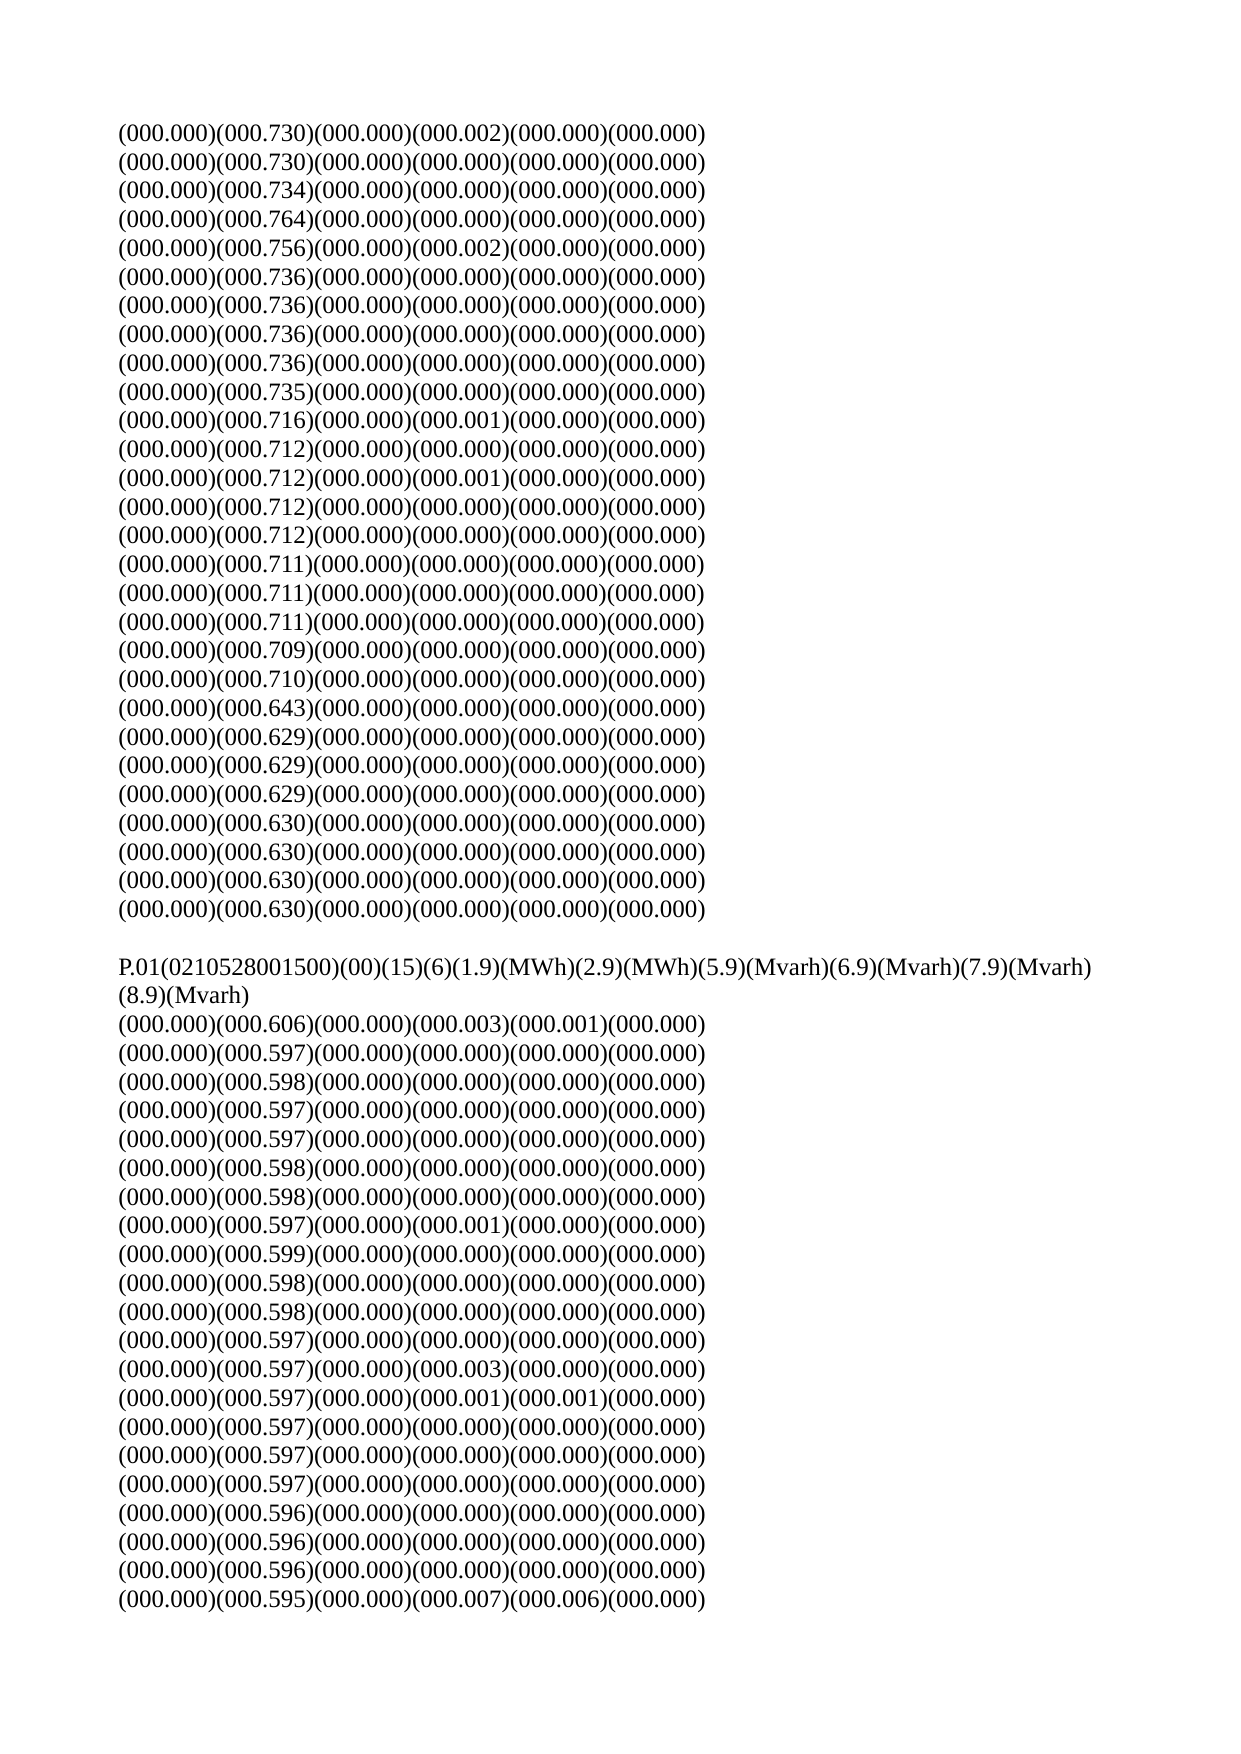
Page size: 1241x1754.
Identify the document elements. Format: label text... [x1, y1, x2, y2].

text (000.000)(000.736)(000.000)(000.000)(000.000)(000.000) [118, 262, 1122, 291]
text (000.000)(000.630)(000.000)(000.000)(000.000)(000.000) [118, 837, 1122, 866]
text (000.000)(000.597)(000.000)(000.000)(000.000)(000.000) [118, 1326, 1122, 1354]
text (000.000)(000.712)(000.000)(000.000)(000.000)(000.000) [118, 521, 1122, 549]
text (000.000)(000.596)(000.000)(000.000)(000.000)(000.000) [118, 1527, 1122, 1556]
text (000.000)(000.710)(000.000)(000.000)(000.000)(000.000) [118, 664, 1122, 693]
text (000.000)(000.597)(000.000)(000.000)(000.000)(000.000) [118, 1441, 1122, 1469]
text (000.000)(000.734)(000.000)(000.000)(000.000)(000.000) [118, 176, 1122, 204]
text (000.000)(000.736)(000.000)(000.000)(000.000)(000.000) [118, 291, 1122, 319]
text (000.000)(000.630)(000.000)(000.000)(000.000)(000.000) [118, 808, 1122, 837]
text (000.000)(000.711)(000.000)(000.000)(000.000)(000.000) [118, 549, 1122, 578]
text (000.000)(000.736)(000.000)(000.000)(000.000)(000.000) [118, 348, 1122, 377]
text (000.000)(000.597)(000.000)(000.000)(000.000)(000.000) [118, 1412, 1122, 1441]
text (000.000)(000.599)(000.000)(000.000)(000.000)(000.000) [118, 1239, 1122, 1268]
text (000.000)(000.595)(000.000)(000.007)(000.006)(000.000) [118, 1584, 1122, 1613]
text (000.000)(000.711)(000.000)(000.000)(000.000)(000.000) [118, 578, 1122, 607]
text (000.000)(000.629)(000.000)(000.000)(000.000)(000.000) [118, 779, 1122, 808]
text (000.000)(000.712)(000.000)(000.000)(000.000)(000.000) [118, 492, 1122, 521]
text (000.000)(000.597)(000.000)(000.001)(000.001)(000.000) [118, 1383, 1122, 1412]
text (000.000)(000.730)(000.000)(000.002)(000.000)(000.000) [118, 118, 1122, 147]
text (000.000)(000.597)(000.000)(000.003)(000.000)(000.000) [118, 1354, 1122, 1383]
text (000.000)(000.598)(000.000)(000.000)(000.000)(000.000) [118, 1182, 1122, 1211]
text (000.000)(000.597)(000.000)(000.000)(000.000)(000.000) [118, 1469, 1122, 1498]
text (000.000)(000.598)(000.000)(000.000)(000.000)(000.000) [118, 1268, 1122, 1297]
text (000.000)(000.596)(000.000)(000.000)(000.000)(000.000) [118, 1556, 1122, 1584]
text (000.000)(000.629)(000.000)(000.000)(000.000)(000.000) [118, 722, 1122, 751]
text (000.000)(000.735)(000.000)(000.000)(000.000)(000.000) [118, 377, 1122, 406]
text (000.000)(000.630)(000.000)(000.000)(000.000)(000.000) [118, 894, 1122, 923]
text (000.000)(000.764)(000.000)(000.000)(000.000)(000.000) [118, 204, 1122, 233]
text (000.000)(000.730)(000.000)(000.000)(000.000)(000.000) [118, 147, 1122, 176]
text (000.000)(000.630)(000.000)(000.000)(000.000)(000.000) [118, 866, 1122, 894]
text (000.000)(000.712)(000.000)(000.000)(000.000)(000.000) [118, 434, 1122, 463]
text (000.000)(000.712)(000.000)(000.001)(000.000)(000.000) [118, 463, 1122, 492]
text (000.000)(000.756)(000.000)(000.002)(000.000)(000.000) [118, 233, 1122, 262]
text (000.000)(000.629)(000.000)(000.000)(000.000)(000.000) [118, 751, 1122, 779]
text (000.000)(000.736)(000.000)(000.000)(000.000)(000.000) [118, 319, 1122, 348]
text (000.000)(000.596)(000.000)(000.000)(000.000)(000.000) [118, 1498, 1122, 1527]
text (000.000)(000.597)(000.000)(000.000)(000.000)(000.000) [118, 1124, 1122, 1153]
text (000.000)(000.606)(000.000)(000.003)(000.001)(000.000) [118, 1009, 1122, 1038]
text (000.000)(000.709)(000.000)(000.000)(000.000)(000.000) [118, 636, 1122, 664]
text P.01(0210528001500)(00)(15)(6)(1.9)(MWh)(2.9)(MWh)(5.9)(Mvarh)(6.9)(Mvarh)(7.9)(Mvarh)(8.9)(Mvarh) [118, 952, 1122, 1009]
text (000.000)(000.598)(000.000)(000.000)(000.000)(000.000) [118, 1067, 1122, 1096]
text (000.000)(000.597)(000.000)(000.000)(000.000)(000.000) [118, 1096, 1122, 1124]
text (000.000)(000.598)(000.000)(000.000)(000.000)(000.000) [118, 1297, 1122, 1326]
text (000.000)(000.643)(000.000)(000.000)(000.000)(000.000) [118, 693, 1122, 722]
text (000.000)(000.597)(000.000)(000.001)(000.000)(000.000) [118, 1211, 1122, 1239]
text (000.000)(000.597)(000.000)(000.000)(000.000)(000.000) [118, 1038, 1122, 1067]
text (000.000)(000.598)(000.000)(000.000)(000.000)(000.000) [118, 1153, 1122, 1182]
text (000.000)(000.716)(000.000)(000.001)(000.000)(000.000) [118, 406, 1122, 434]
text (000.000)(000.711)(000.000)(000.000)(000.000)(000.000) [118, 607, 1122, 636]
